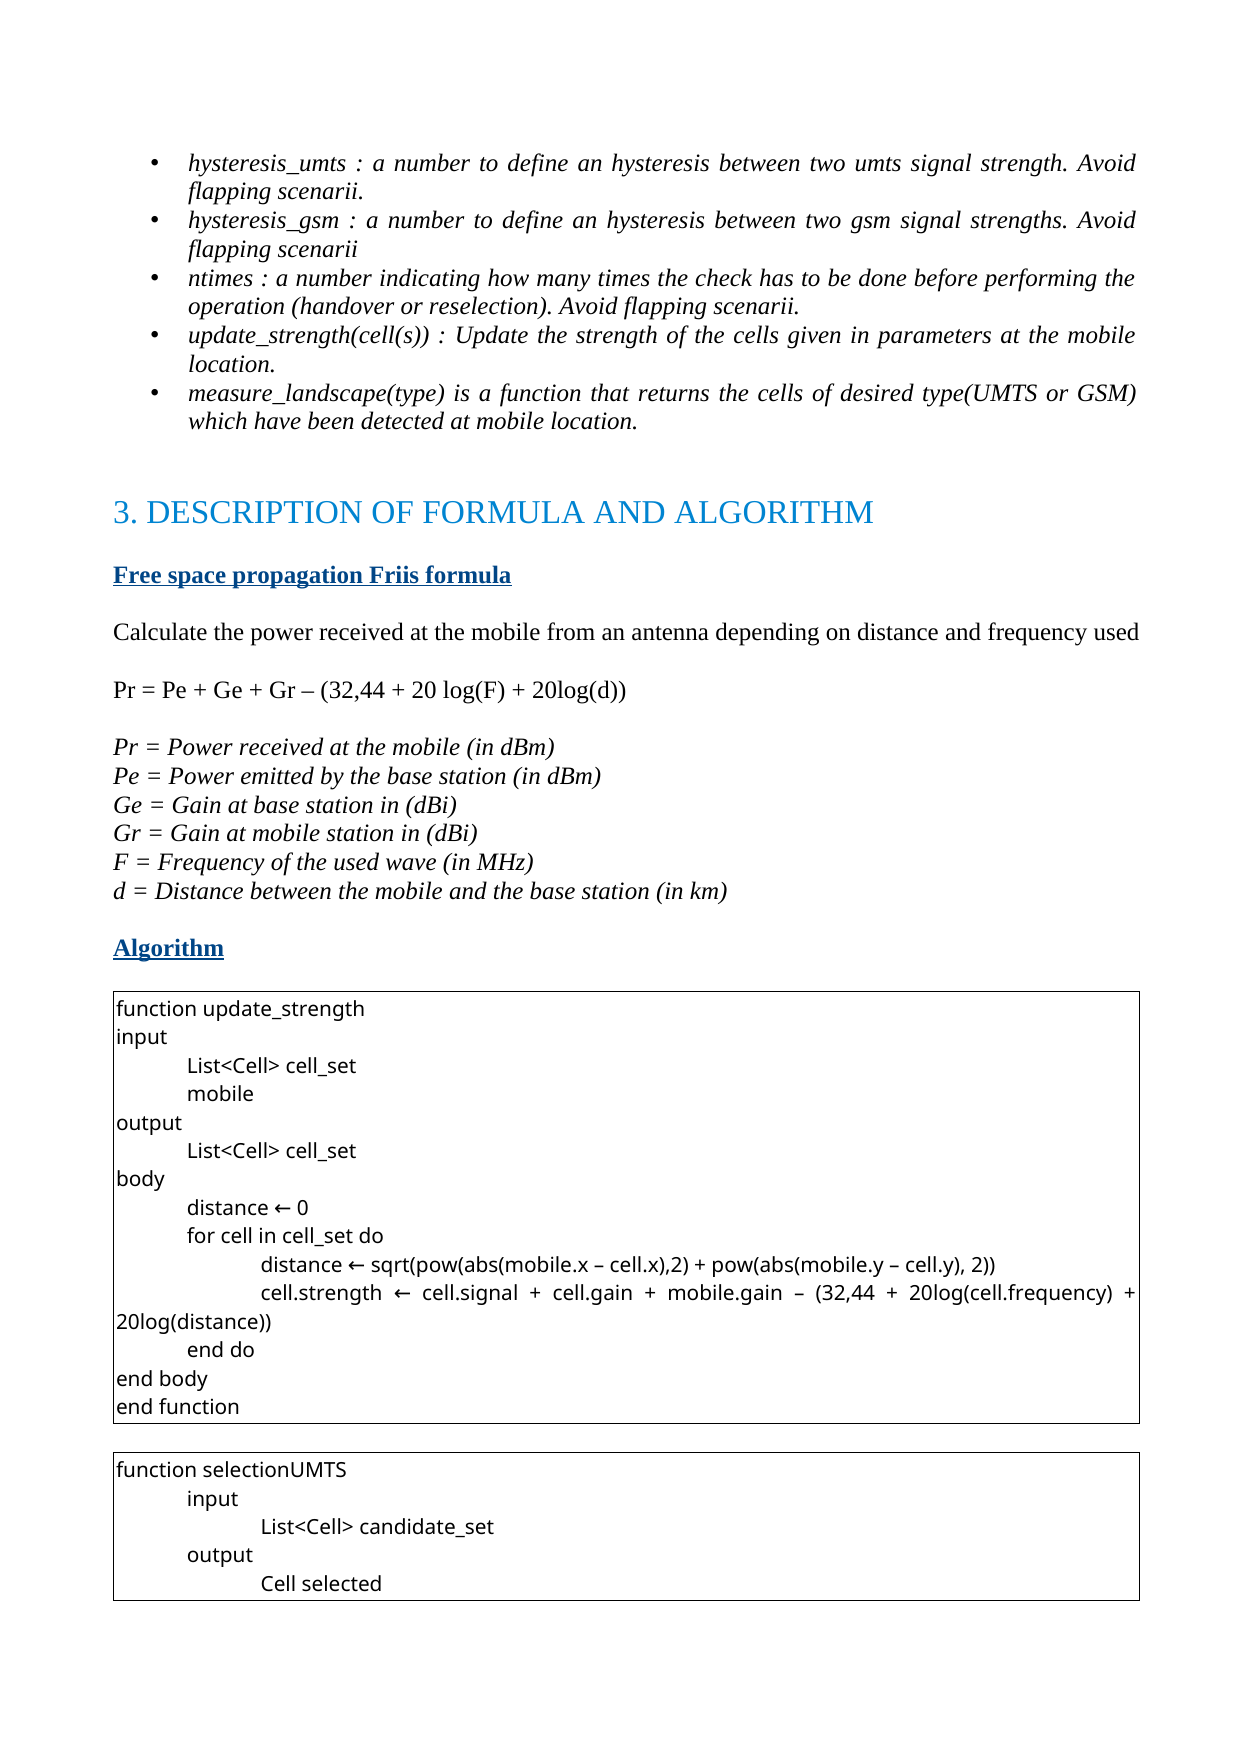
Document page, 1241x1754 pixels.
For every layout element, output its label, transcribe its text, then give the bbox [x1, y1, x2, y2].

text body [114, 1162, 1139, 1190]
text Cell selected [114, 1566, 1139, 1600]
list ntimes : a number indicating how many times the check has to be done before performing the operation (handover or reselection). Avoid flapping scenarii. [150, 263, 1139, 320]
text Calculate the power received at the mobile from an antenna depending on distance and frequency used [113, 617, 1139, 646]
text Free space propagation Friis formula [113, 560, 1139, 588]
text F = Frequency of the used wave (in MHz) [113, 847, 1139, 876]
text function selectionUMTS [114, 1453, 1139, 1481]
text distance ← 0 [114, 1190, 1139, 1218]
text end do [114, 1332, 1139, 1361]
text Algorithm [113, 933, 1139, 962]
text input [114, 1481, 1139, 1509]
text function update_strength [114, 992, 1139, 1019]
text Pe = Power emitted by the base station (in dBm) [113, 761, 1139, 790]
list measure_landscape(type) is a function that returns the cells of desired type(UMTS or GSM) which have been detected at mobile location. [150, 378, 1139, 435]
text Ge = Gain at base station in (dBi) [113, 790, 1139, 818]
list hysteresis_gsm : a number to define an hysteresis between two gsm signal strengths. Avoid flapping scenarii [150, 205, 1139, 263]
text List<Cell> cell_set [114, 1133, 1139, 1162]
text Gr = Gain at mobile station in (dBi) [113, 818, 1139, 847]
list hysteresis_umts : a number to define an hysteresis between two umts signal strength. Avoid flapping scenarii. [150, 148, 1139, 205]
text output [114, 1105, 1139, 1133]
text d = Distance between the mobile and the base station (in km) [113, 876, 1139, 905]
text mobile [114, 1076, 1139, 1105]
text List<Cell> cell_set [114, 1048, 1139, 1076]
list update_strength(cell(s)) : Update the strength of the cells given in parameters at the mobile location. [150, 320, 1139, 378]
text input [114, 1019, 1139, 1048]
text distance ← sqrt(pow(abs(mobile.x – cell.x),2) + pow(abs(mobile.y – cell.y), 2)) [114, 1247, 1139, 1275]
text end function [114, 1389, 1139, 1423]
text end body [114, 1361, 1139, 1389]
text 3. DESCRIPTION OF FORMULA AND ALGORITHM [113, 493, 1139, 531]
text output [114, 1538, 1139, 1566]
text cell.strength ← cell.signal + cell.gain + mobile.gain – (32,44 + 20log(cell.frequency) + 20log(distance)) [114, 1275, 1139, 1332]
text Pr = Pe + Ge + Gr – (32,44 + 20 log(F) + 20log(d)) [113, 675, 1139, 703]
text List<Cell> candidate_set [114, 1509, 1139, 1538]
text for cell in cell_set do [114, 1218, 1139, 1247]
text Pr = Power received at the mobile (in dBm) [113, 732, 1139, 761]
